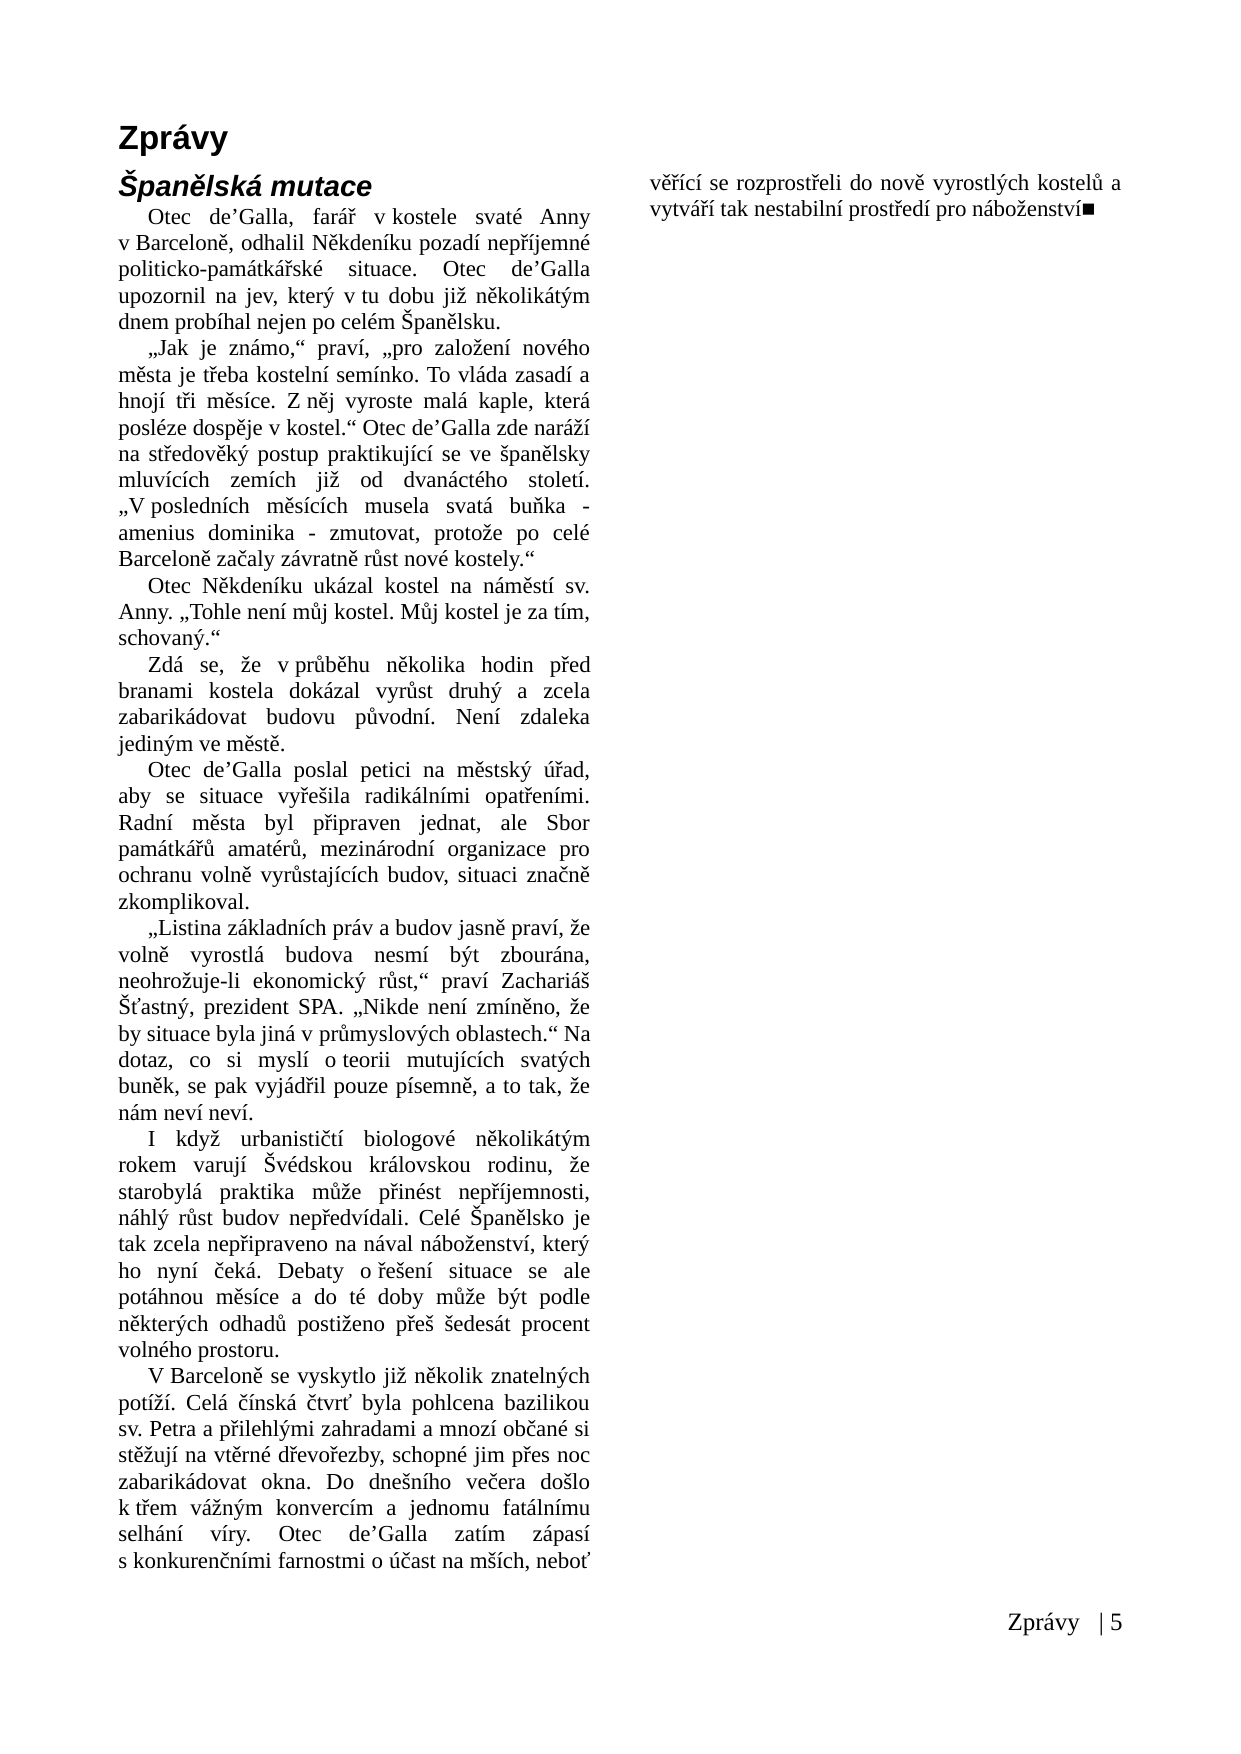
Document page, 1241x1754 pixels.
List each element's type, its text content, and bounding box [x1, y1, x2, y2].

text I když urbanističtí biologové několikátým rokem varují Švédskou královskou rodinu, že starobylá praktika může přinést nepříjemnosti, náhlý růst budov nepředvídali. Celé Španělsko je tak zcela nepřipraveno na nával náboženství, který ho nyní čeká. Debaty o řešení situace se ale potáhnou měsíce a do té doby může být podle některých odhadů postiženo přeš šedesát procent volného prostoru. [118, 1125, 591, 1362]
text věřící se rozprostřeli do nově vyrostlých kostelů a vytváří tak nestabilní prostředí pro náboženství■ [649, 169, 1122, 222]
subtitle Španělská mutace [118, 169, 591, 203]
text Otec de’Galla, farář v kostele svaté Anny v Barceloně, odhalil Někdeníku pozadí nepříjemné politicko-památkářské situace. Otec de’Galla upozornil na jev, který v tu dobu již několikátým dnem probíhal nejen po celém Španělsku. [118, 203, 591, 334]
text „Jak je známo,“ praví, „pro založení nového města je třeba kostelní semínko. To vláda zasadí a hnojí tři měsíce. Z něj vyroste malá kaple, která posléze dospěje v kostel.“ Otec de’Galla zde naráží na středověký postup praktikující se ve španělsky mluvících zemích již od dvanáctého století. „V posledních měsících musela svatá buňka - amenius dominika - zmutovat, protože po celé Barceloně začaly závratně růst nové kostely.“ [118, 334, 591, 572]
text Otec de’Galla poslal petici na městský úřad, aby se situace vyřešila radikálními opatřeními. Radní města byl připraven jednat, ale Sbor památkářů amatérů, mezinárodní organizace pro ochranu volně vyrůstajících budov, situaci značně zkomplikoval. [118, 756, 591, 914]
subtitle Zprávy [118, 118, 1122, 157]
text Otec Někdeníku ukázal kostel na náměstí sv. Anny. „Tohle není můj kostel. Můj kostel je za tím, schovaný.“ [118, 572, 591, 651]
text „Listina základních práv a budov jasně praví, že volně vyrostlá budova nesmí být zbourána, neohrožuje-li ekonomický růst,“ praví Zachariáš Šťastný, prezident SPA. „Nikde není zmíněno, že by situace byla jiná v průmyslových oblastech.“ Na dotaz, co si myslí o teorii mutujících svatých buněk, se pak vyjádřil pouze písemně, a to tak, že nám neví neví. [118, 914, 591, 1125]
text V Barceloně se vyskytlo již několik znatelných potíží. Celá čínská čtvrť byla pohlcena bazilikou sv. Petra a přilehlými zahradami a mnozí občané si stěžují na vtěrné dřevořezby, schopné jim přes noc zabarikádovat okna. Do dnešního večera došlo k třem vážným konvercím a jednomu fatálnímu selhání víry. Otec de’Galla zatím zápasí s konkurenčními farnostmi o účast na mších, neboť [118, 1362, 591, 1573]
text Zdá se, že v průběhu několika hodin před branami kostela dokázal vyrůst druhý a zcela zabarikádovat budovu původní. Není zdaleka jediným ve městě. [118, 651, 591, 756]
